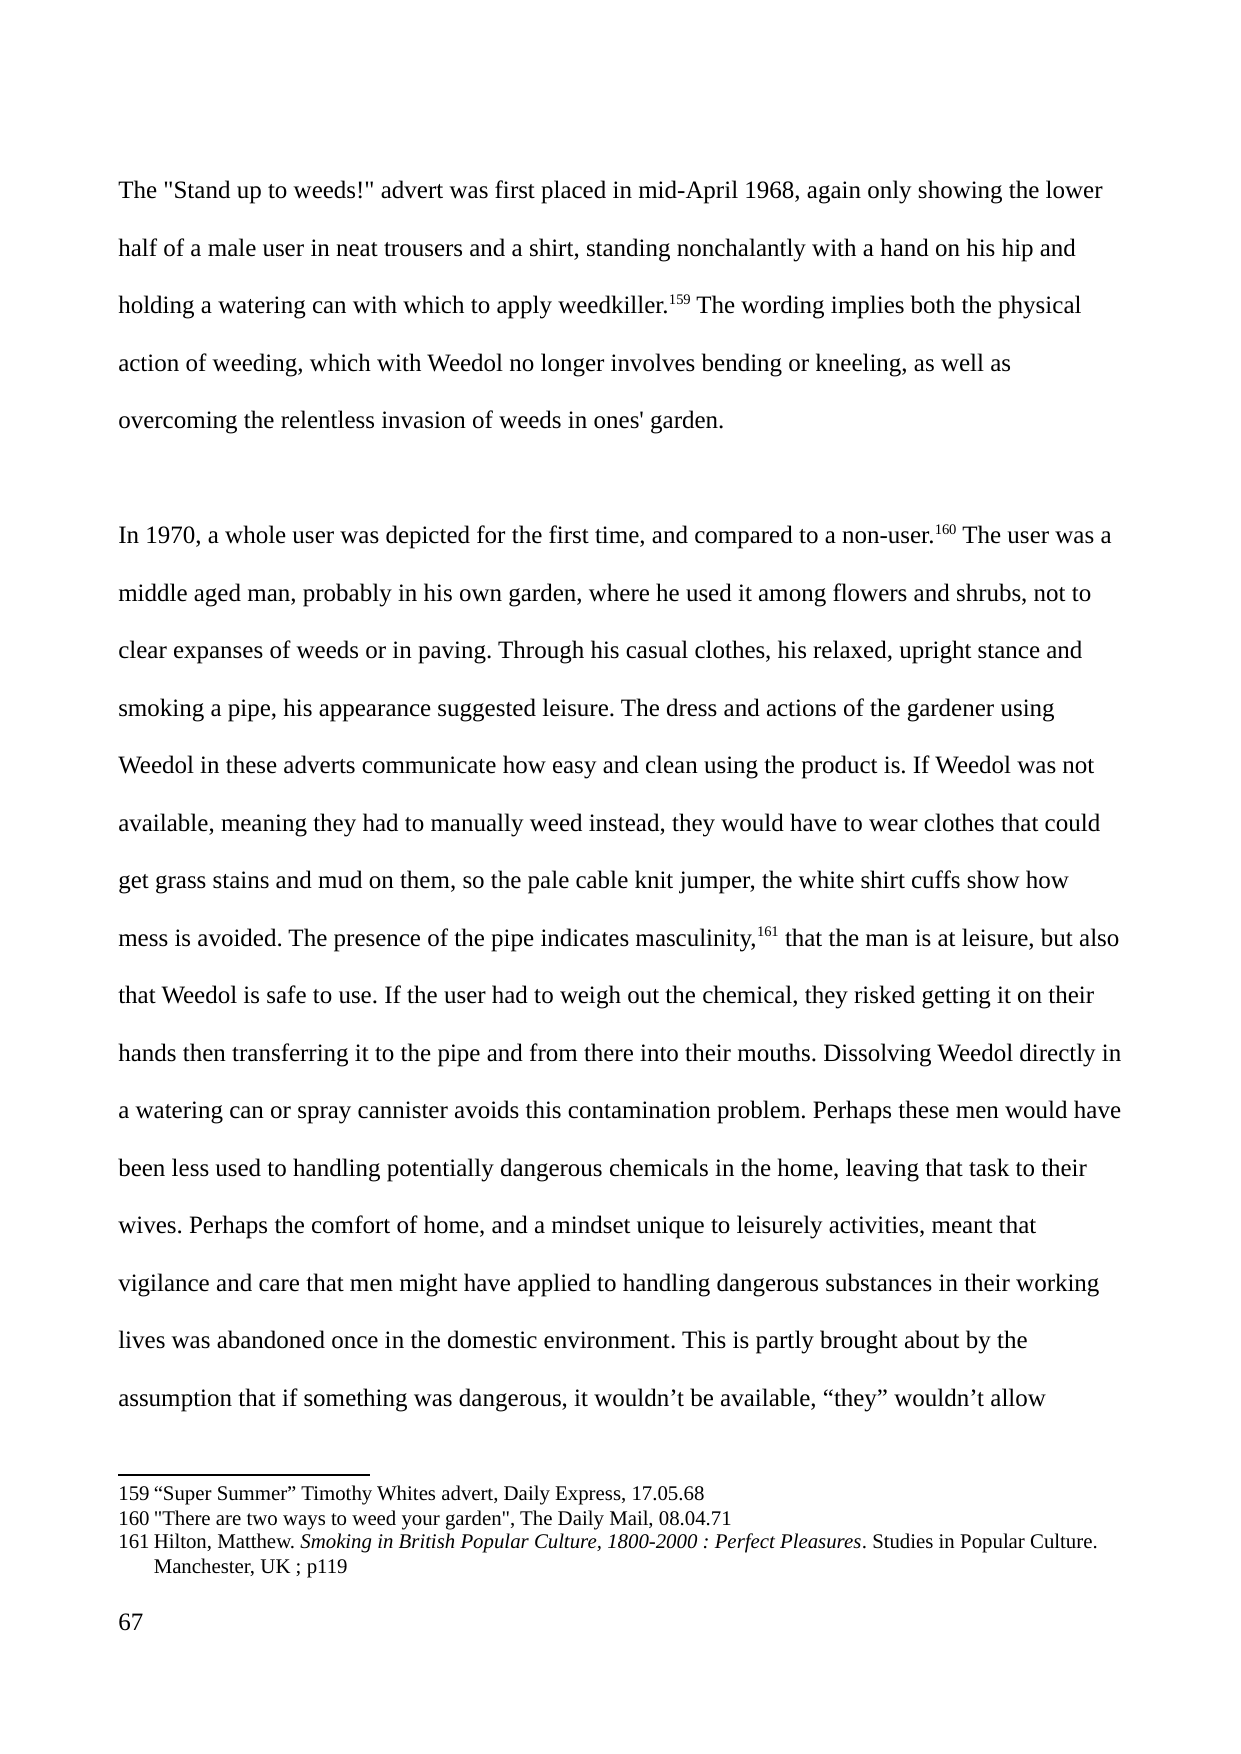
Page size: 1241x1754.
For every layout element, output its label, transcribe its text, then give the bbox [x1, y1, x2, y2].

text “Super Summer” Timothy Whites advert, Daily Express, 17.05.68 [118, 1481, 1122, 1505]
text The "Stand up to weeds!" advert was first placed in mid-April 1968, again only showing the lower half of a male user in neat trousers and a shirt, standing nonchalantly with a hand on his hip and holding a watering can with which to apply weedkiller. The wording implies both the physical action of weeding, which with Weedol no longer involves bending or kneeling, as well as overcoming the relentless invasion of weeds in ones' garden. [118, 176, 1122, 434]
text Hilton, Matthew. Smoking in British Popular Culture, 1800-2000 : Perfect Pleasures. Studies in Popular Culture. Manchester, UK ; p119 [118, 1529, 1122, 1578]
text "There are two ways to weed your garden", The Daily Mail, 08.04.71 [118, 1505, 1122, 1529]
text In 1970, a whole user was depicted for the first time, and compared to a non-user. The user was a middle aged man, probably in his own garden, where he used it among flowers and shrubs, not to clear expanses of weeds or in paving. Through his casual clothes, his relaxed, upright stance and smoking a pipe, his appearance suggested leisure. The dress and actions of the gardener using Weedol in these adverts communicate how easy and clean using the product is. If Weedol was not available, meaning they had to manually weed instead, they would have to wear clothes that could get grass stains and mud on them, so the pale cable knit jumper, the white shirt cuffs show how mess is avoided. The presence of the pipe indicates masculinity, that the man is at leisure, but also that Weedol is safe to use. If the user had to weigh out the chemical, they risked getting it on their hands then transferring it to the pipe and from there into their mouths. Dissolving Weedol directly in a watering can or spray cannister avoids this contamination problem. Perhaps these men would have been less used to handling potentially dangerous chemicals in the home, leaving that task to their wives. Perhaps the comfort of home, and a mindset unique to leisurely activities, meant that vigilance and care that men might have applied to handling dangerous substances in their working lives was abandoned once in the domestic environment. This is partly brought about by the assumption that if something was dangerous, it wouldn’t be available, “they” wouldn’t allow [118, 521, 1122, 1412]
